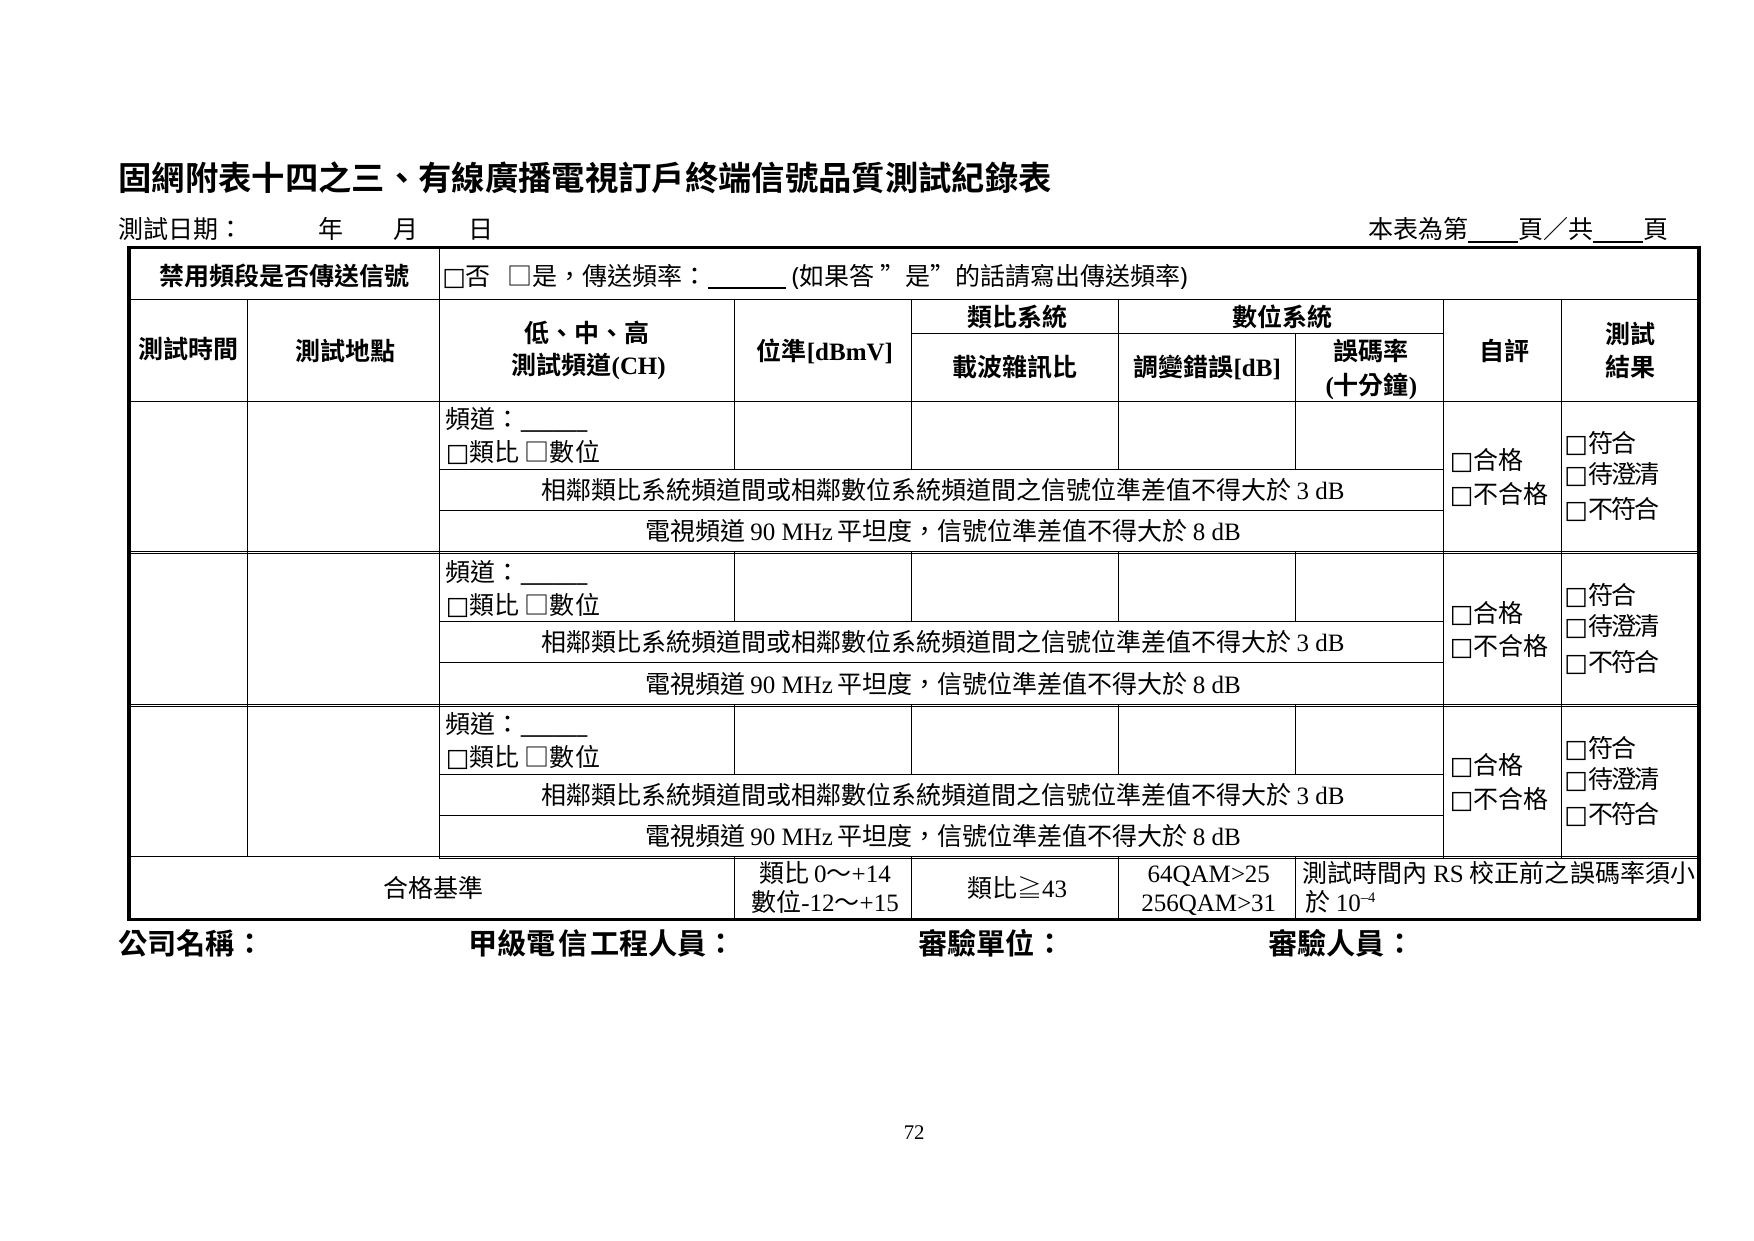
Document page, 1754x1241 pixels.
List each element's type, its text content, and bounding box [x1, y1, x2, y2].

table_cell 電視頻道90 MHz平坦度，信號位準差值不得大於8 dB [440, 816, 1443, 856]
table_cell 類比系統 [912, 300, 1118, 333]
table_cell 測試地點 [248, 300, 439, 401]
table_cell 測試時間內RS校正前之誤碼率須小於10–4 [1296, 859, 1697, 918]
table_cell [1296, 402, 1443, 468]
subtitle 固網附表十四之三、有線廣播電視訂戶終端信號品質測試紀錄表 [118, 151, 1710, 200]
table_cell 調變錯誤[dB] [1119, 334, 1295, 401]
table_cell 類比≧43 [912, 859, 1118, 918]
text 公司名稱： 甲級電信工程人員： 審驗單位： 審驗人員： [118, 921, 1710, 962]
table_cell [1296, 554, 1443, 621]
table_cell [1119, 554, 1295, 621]
table_cell □合格 □不合格 [1444, 554, 1561, 704]
table_cell [248, 554, 439, 704]
table_cell 誤碼率 (十分鐘) [1296, 334, 1443, 401]
table_cell 相鄰類比系統頻道間或相鄰數位系統頻道間之信號位準差值不得大於3 dB [440, 775, 1443, 815]
table_cell [1119, 707, 1295, 773]
table_cell 類比0～+14 數位-12～+15 [735, 859, 911, 918]
table_cell [131, 707, 247, 856]
table_cell □符合 □待澄清 □不符合 [1562, 707, 1697, 856]
table_cell 合格基準 [131, 857, 734, 918]
table_cell 相鄰類比系統頻道間或相鄰數位系統頻道間之信號位準差值不得大於3 dB [440, 470, 1443, 510]
table_cell 測試 結果 [1562, 300, 1697, 401]
table_cell 頻道：______ □類比 □數位 [440, 402, 734, 468]
table_cell 位準[dBmV] [735, 300, 911, 401]
table_cell [735, 707, 911, 773]
table_cell 頻道：______ □類比 □數位 [440, 707, 734, 773]
table_cell [735, 402, 911, 468]
table_header 禁用頻段是否傳送信號 [131, 249, 439, 299]
table_cell 電視頻道90 MHz平坦度，信號位準差值不得大於8 dB [440, 663, 1443, 704]
table_cell [912, 554, 1118, 621]
table_cell [912, 402, 1118, 468]
table_cell 低、中、高 測試頻道(CH) [440, 300, 734, 401]
table_cell 64QAM>25 256QAM>31 [1119, 859, 1295, 918]
text 測試日期： 年 月 日 本表為第 頁／共 頁 [118, 212, 1710, 246]
table_cell [735, 554, 911, 621]
table_cell □符合 □待澄清 □不符合 [1562, 402, 1697, 551]
table_cell [131, 554, 247, 704]
table_cell □符合 □待澄清 □不符合 [1562, 554, 1697, 704]
table_cell [1296, 707, 1443, 773]
table_cell 電視頻道90 MHz平坦度，信號位準差值不得大於8 dB [440, 511, 1443, 551]
table_cell 自評 [1444, 300, 1561, 401]
table_cell [1119, 402, 1295, 468]
table_cell [131, 402, 247, 551]
table_cell 測試時間 [131, 300, 247, 401]
table_header □否 □是，傳送頻率： (如果答 ”是”的話請寫出傳送頻率) [440, 249, 1697, 299]
table_cell □合格 □不合格 [1444, 402, 1561, 551]
table_cell [912, 707, 1118, 773]
table_cell □合格 □不合格 [1444, 707, 1561, 856]
table_cell 相鄰類比系統頻道間或相鄰數位系統頻道間之信號位準差值不得大於3 dB [440, 622, 1443, 662]
table_cell [248, 402, 439, 551]
table_cell [248, 707, 439, 856]
table_cell 載波雜訊比 [912, 334, 1118, 401]
table_cell 數位系統 [1119, 300, 1443, 333]
table_cell 頻道：______ □類比 □數位 [440, 554, 734, 621]
